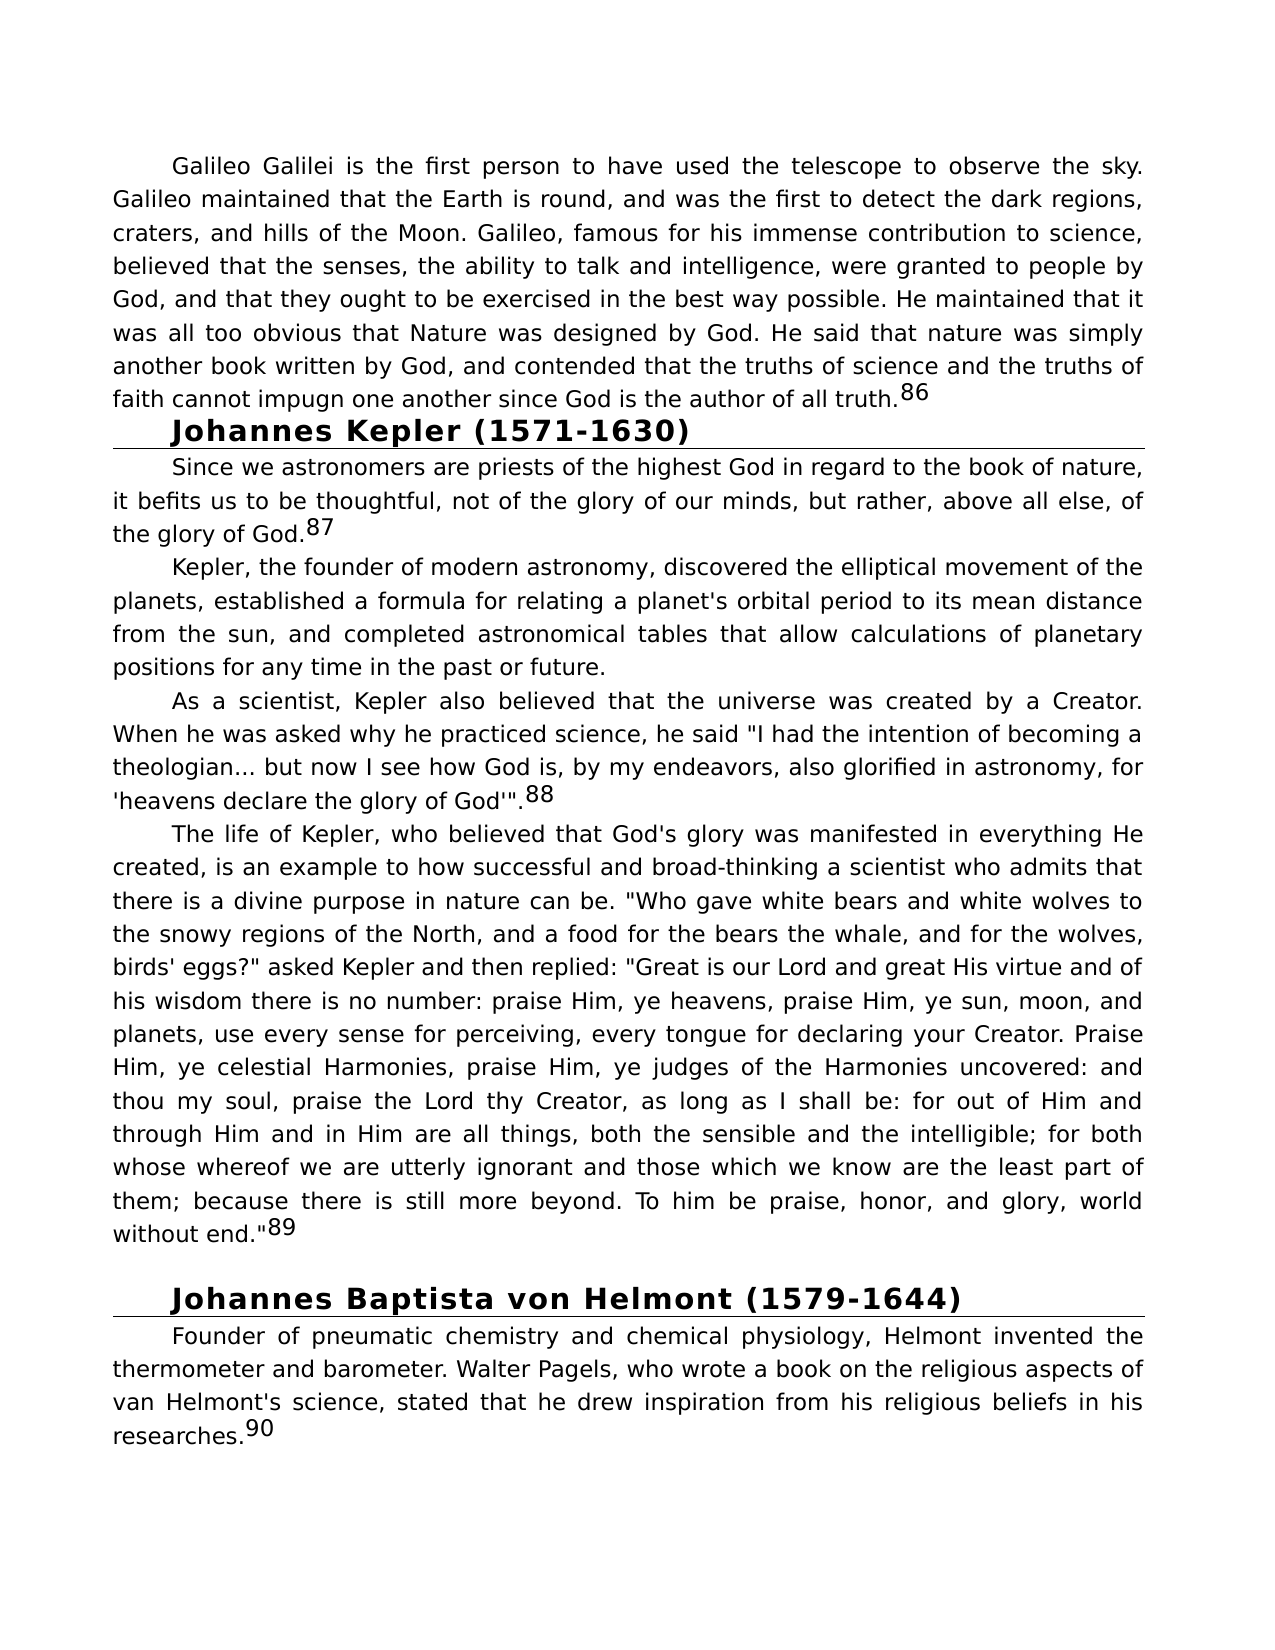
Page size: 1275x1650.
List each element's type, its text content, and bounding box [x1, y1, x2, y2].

text Founder of pneumatic chemistry and chemical physiology, Helmont invented the thermometer and barometer. Walter Pagels, who wrote a book on the religious aspects of van Helmont's science, stated that he drew inspiration from his religious beliefs in his researches.90 [112, 1317, 1145, 1451]
text Kepler, the founder of modern astronomy, discovered the elliptical movement of the planets, established a formula for relating a planet's orbital period to its mean distance from the sun, and completed astronomical tables that allow calculations of planetary positions for any time in the past or future. [112, 549, 1145, 682]
text As a scientist, Kepler also believed that the universe was created by a Creator. When he was asked why he practiced science, he said "I had the intention of becoming a theologian... but now I see how God is, by my endeavors, also glorified in astronomy, for 'heavens declare the glory of God'".88 [112, 682, 1145, 816]
text Since we astronomers are priests of the highest God in regard to the book of nature, it befits us to be thoughtful, not of the glory of our minds, but rather, above all else, of the glory of God.87 [112, 449, 1145, 549]
text The life of Kepler, who believed that God's glory was manifested in everything He created, is an example to how successful and broad-thinking a scientist who admits that there is a divine purpose in nature can be. "Who gave white bears and white wolves to the snowy regions of the North, and a food for the bears the whale, and for the wolves, birds' eggs?" asked Kepler and then replied: "Great is our Lord and great His virtue and of his wisdom there is no number: praise Him, ye heavens, praise Him, ye sun, moon, and planets, use every sense for perceiving, every tongue for declaring your Creator. Praise Him, ye celestial Harmonies, praise Him, ye judges of the Harmonies uncovered: and thou my soul, praise the Lord thy Creator, as long as I shall be: for out of Him and through Him and in Him are all things, both the sensible and the intelligible; for both whose whereof we are utterly ignorant and those which we know are the least part of them; because there is still more beyond. To him be praise, honor, and glory, world without end."89 [112, 816, 1145, 1249]
text Galileo Galilei is the first person to have used the telescope to observe the sky. Galileo maintained that the Earth is round, and was the first to detect the dark regions, craters, and hills of the Moon. Galileo, famous for his immense contribution to science, believed that the senses, the ability to talk and intelligence, were granted to people by God, and that they ought to be exercised in the best way possible. He maintained that it was all too obvious that Nature was designed by God. He said that nature was simply another book written by God, and contended that the truths of science and the truths of faith cannot impugn one another since God is the author of all truth.86 [112, 148, 1145, 414]
text Johannes Kepler (1571-1630) [112, 414, 1145, 449]
text Johannes Baptista von Helmont (1579-1644) [112, 1282, 1145, 1317]
